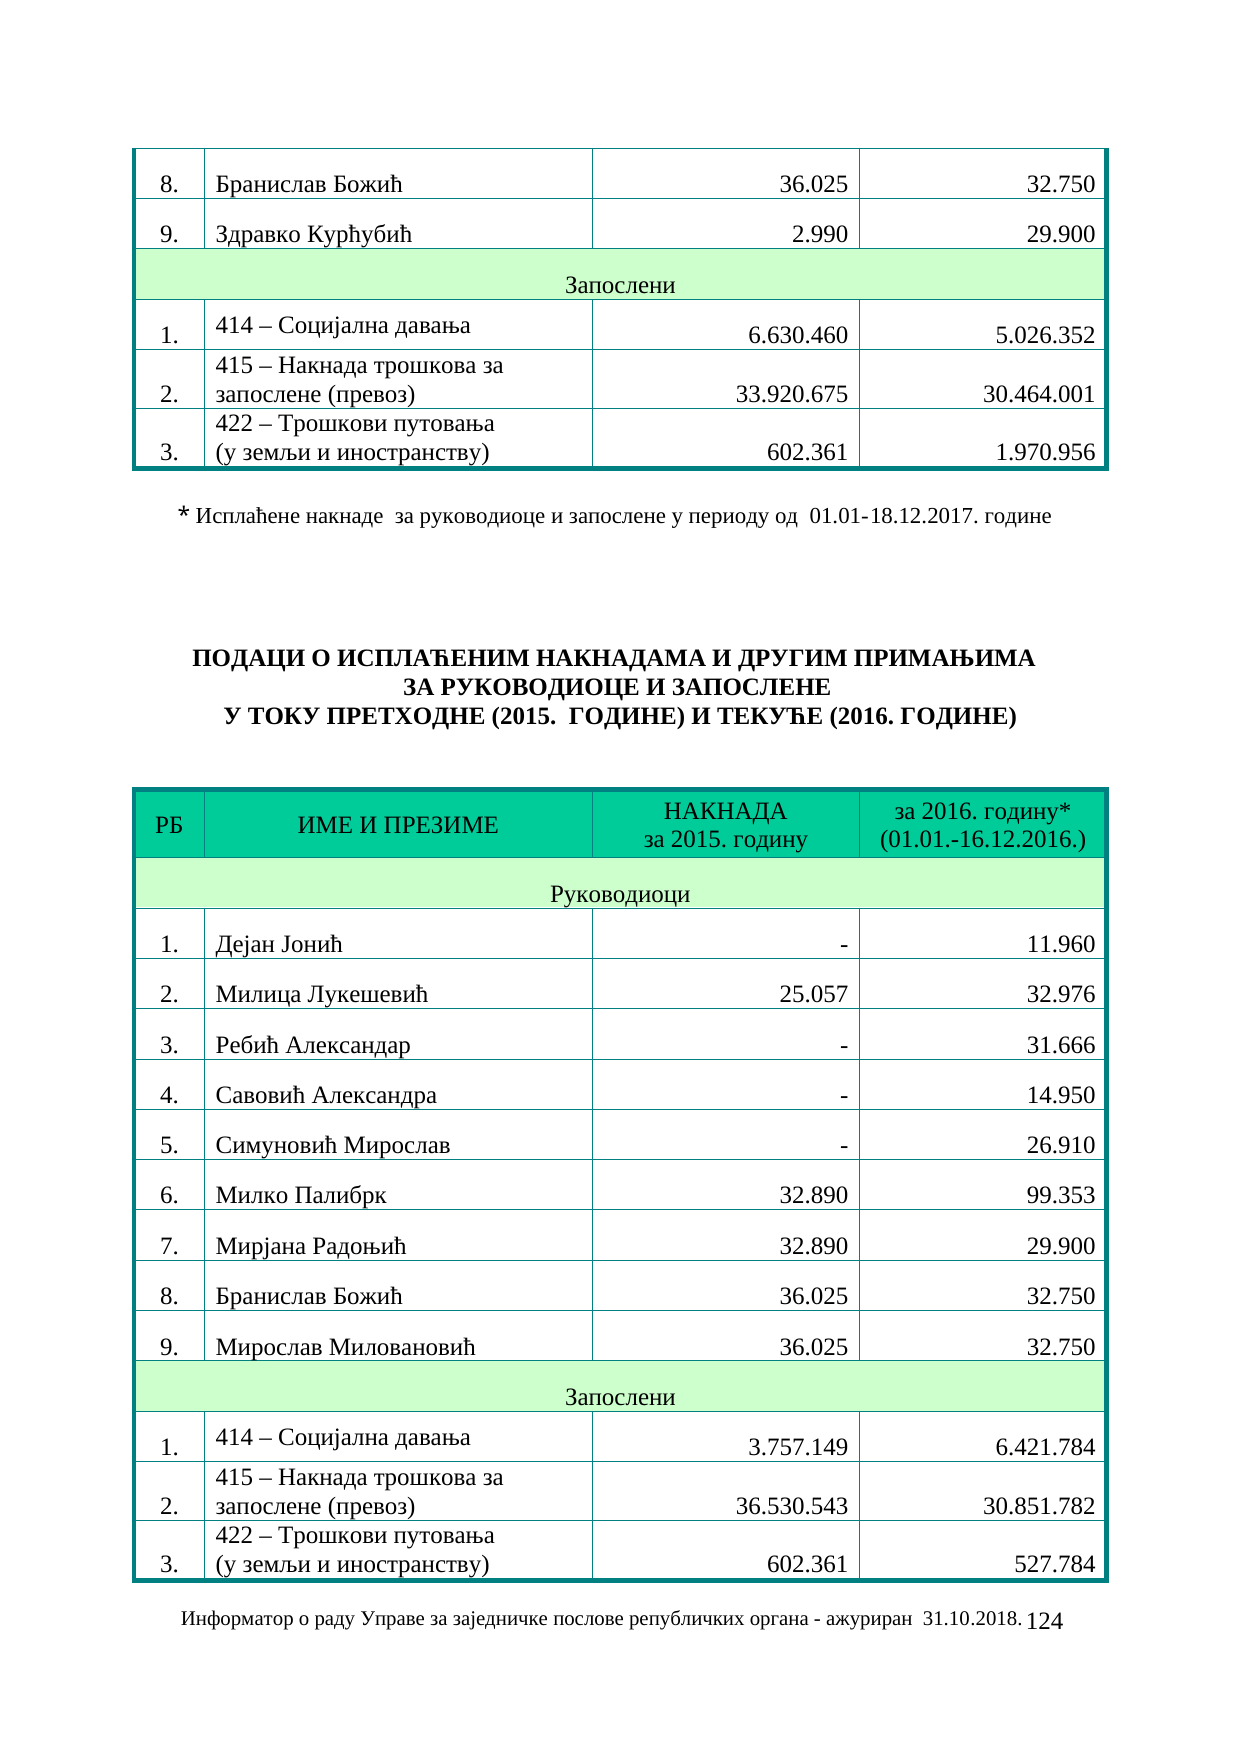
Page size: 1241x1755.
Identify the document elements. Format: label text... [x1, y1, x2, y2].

table_cell - [593, 909, 859, 958]
table_cell 3. [136, 1009, 204, 1058]
table_cell 6.630.460 [593, 300, 859, 349]
table_cell 32.750 [860, 1311, 1104, 1360]
table_cell Бранислав Божић [205, 1261, 592, 1310]
table_cell 3. [136, 1521, 204, 1578]
table_cell 29.900 [860, 1210, 1104, 1260]
table_cell 2. [136, 350, 204, 407]
table_cell 9. [136, 199, 204, 248]
table_cell Милица Лукешевић [205, 959, 592, 1008]
table_cell Мирослав Миловановић [205, 1311, 592, 1360]
table_cell 8. [136, 149, 204, 198]
table_cell Симуновић Мирослав [205, 1110, 592, 1159]
table_cell 26.910 [860, 1110, 1104, 1159]
table_cell Бранислав Божић [205, 149, 592, 198]
table_cell 25.057 [593, 959, 859, 1008]
table_cell 99.353 [860, 1160, 1104, 1209]
table_cell 8. [136, 1261, 204, 1310]
text * Исплаћене накнаде за руководиоце и запослене у периоду од 01.01-18.12.2017. године [177, 499, 1063, 531]
table_cell 4. [136, 1060, 204, 1109]
table_cell 414 – Социјална давања [205, 300, 592, 349]
table_cell 422 – Трошкови путовања (у земљи и иностранству) [205, 1521, 592, 1578]
table_cell - [593, 1009, 859, 1058]
table_cell 602.361 [593, 409, 859, 466]
table_cell 527.784 [860, 1521, 1104, 1578]
table_cell 32.976 [860, 959, 1104, 1008]
table_cell Здравко Курћубић [205, 199, 592, 248]
table_header за 2016. годину* (01.01.-16.12.2016.) [860, 792, 1104, 857]
table_cell Запослени [136, 249, 1104, 299]
table_cell 32.750 [860, 149, 1104, 198]
table_cell - [593, 1110, 859, 1159]
table_cell 1. [136, 1412, 204, 1461]
table_cell 415 – Накнада трошкова за запослене (превоз) [205, 1462, 592, 1519]
table_cell 32.890 [593, 1160, 859, 1209]
table_cell Руководиоци [136, 858, 1104, 907]
table_cell 1. [136, 909, 204, 958]
table_cell 36.025 [593, 1311, 859, 1360]
table_cell 422 – Трошкови путовања (у земљи и иностранству) [205, 409, 592, 466]
table_cell 2. [136, 959, 204, 1008]
text ПОДАЦИ О ИСПЛАЋЕНИМ НАКНАДАМА И ДРУГИМ ПРИМАЊИМА [177, 643, 1063, 672]
table_cell 30.851.782 [860, 1462, 1104, 1519]
table_cell 2. [136, 1462, 204, 1519]
table_cell 3.757.149 [593, 1412, 859, 1461]
table_cell Дејан Јонић [205, 909, 592, 958]
table_cell 2.990 [593, 199, 859, 248]
table_cell 33.920.675 [593, 350, 859, 407]
table_header НАКНАДА за 2015. годину [593, 792, 859, 857]
table_cell 3. [136, 409, 204, 466]
table_cell Милко Палибрк [205, 1160, 592, 1209]
table_cell 1.970.956 [860, 409, 1104, 466]
table_cell 36.025 [593, 1261, 859, 1310]
table_cell - [593, 1060, 859, 1109]
table_cell 7. [136, 1210, 204, 1260]
table_cell 31.666 [860, 1009, 1104, 1058]
table_cell 32.890 [593, 1210, 859, 1260]
text У ТОКУ ПРЕТХОДНЕ (2015. ГОДИНЕ) И ТЕКУЋЕ (2016. ГОДИНЕ) [177, 701, 1063, 729]
table_cell 5. [136, 1110, 204, 1159]
table_cell 29.900 [860, 199, 1104, 248]
table_cell 36.025 [593, 149, 859, 198]
table_cell 415 – Накнада трошкова за запослене (превоз) [205, 350, 592, 407]
table_header РБ [136, 792, 204, 857]
table_cell 1. [136, 300, 204, 349]
table_cell 14.950 [860, 1060, 1104, 1109]
text ЗА РУКОВОДИОЦЕ И ЗАПОСЛЕНЕ [177, 672, 1063, 701]
table_cell 30.464.001 [860, 350, 1104, 407]
table_cell 5.026.352 [860, 300, 1104, 349]
table_header ИМЕ И ПРЕЗИМЕ [205, 792, 592, 857]
table_cell 6. [136, 1160, 204, 1209]
table_cell Савовић Александра [205, 1060, 592, 1109]
table_cell 36.530.543 [593, 1462, 859, 1519]
table_cell Запослени [136, 1361, 1104, 1411]
table_cell 414 – Социјална давања [205, 1412, 592, 1461]
table_cell 602.361 [593, 1521, 859, 1578]
table_cell 6.421.784 [860, 1412, 1104, 1461]
table_cell 9. [136, 1311, 204, 1360]
table_cell Ребић Александар [205, 1009, 592, 1058]
table_cell Мирјана Радоњић [205, 1210, 592, 1260]
table_cell 11.960 [860, 909, 1104, 958]
table_cell 32.750 [860, 1261, 1104, 1310]
